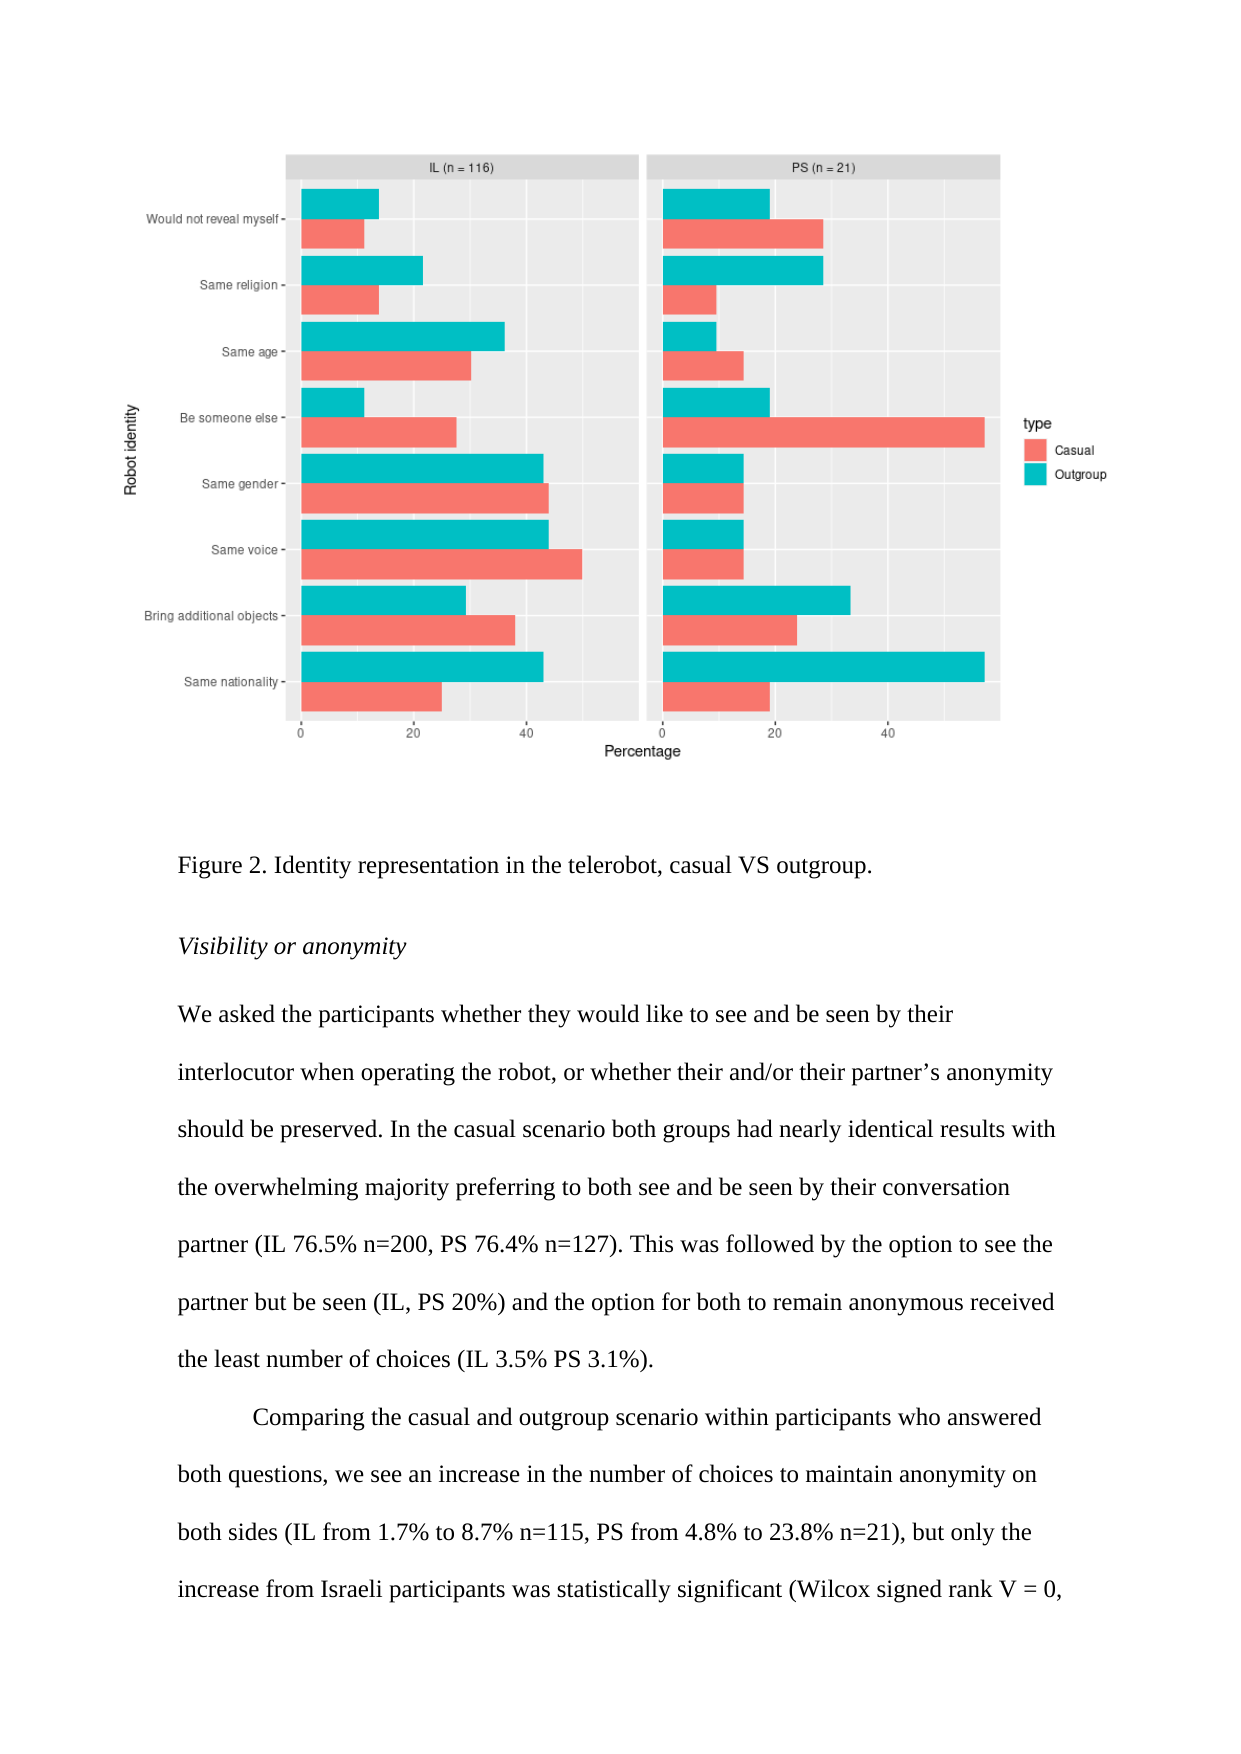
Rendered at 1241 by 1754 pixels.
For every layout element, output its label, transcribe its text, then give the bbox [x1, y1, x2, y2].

subtitle Visibility or anonymity [177, 931, 1004, 960]
text Comparing the casual and outgroup scenario within participants who answered both questions, we see an increase in the number of choices to maintain anonymity on both sides (IL from 1.7% to 8.7% n=115, PS from 4.8% to 23.8% n=21), but only the increase from Israeli participants was statistically significant (Wilcox signed rank V = 0, [177, 1402, 1063, 1603]
text We asked the participants whether they would like to see and be seen by their interlocutor when operating the robot, or whether their and/or their partner’s anonymity should be preserved. In the casual scenario both groups had nearly identical results with the overwhelming majority preferring to both see and be seen by their conversation partner (IL 76.5% n=200, PS 76.4% n=127). This was followed by the option to see the partner but be seen (IL, PS 20%) and the option for both to remain anonymous received the least number of choices (IL 3.5% PS 3.1%). [177, 999, 1063, 1373]
picture [117, 147, 1123, 768]
text Figure 2. Identity representation in the telerobot, casual VS outgroup. [177, 851, 1063, 879]
